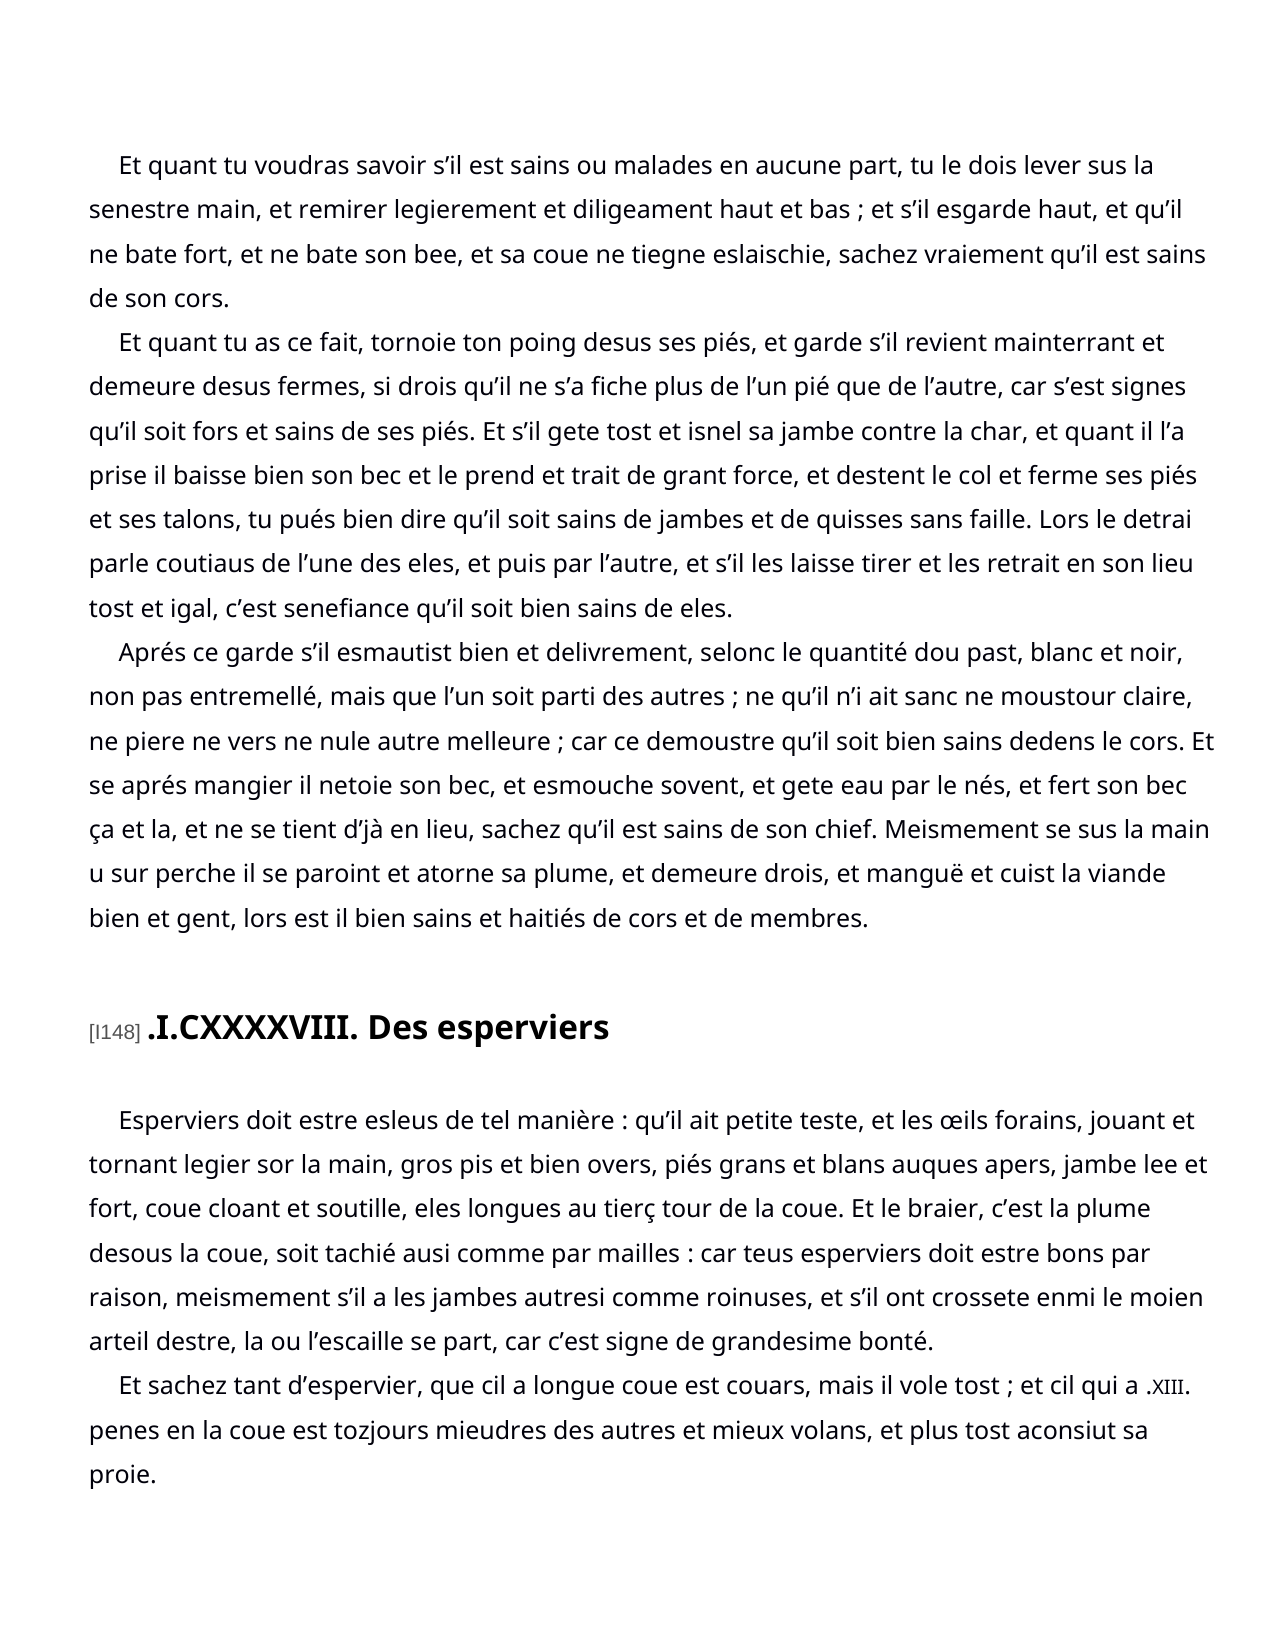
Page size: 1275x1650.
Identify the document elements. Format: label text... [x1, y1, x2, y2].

subtitle [I148] .I.CXXXXVIII. Des esperviers [89, 1004, 1216, 1049]
text Et sachez tant d’espervier, que cil a longue coue est couars, mais il vole tost ; et cil qui a .xiii. penes en la coue est tozjours mieudres des autres et mieux volans, et plus tost aconsiut sa proie. [89, 1368, 1216, 1491]
text Aprés ce garde s’il esmautist bien et delivrement, selonc le quantité dou past, blanc et noir, non pas entremellé, mais que l’un soit parti des autres ; ne qu’il n’i ait sanc ne moustour claire, ne piere ne vers ne nule autre melleure ; car ce demoustre qu’il soit bien sains dedens le cors. Et se aprés mangier il netoie son bec, et esmouche sovent, et gete eau par le nés, et fert son bec ça et la, et ne se tient d’jà en lieu, sachez qu’il est sains de son chief. Meismement se sus la main u sur perche il se paroint et atorne sa plume, et demeure drois, et manguë et cuist la viande bien et gent, lors est il bien sains et haitiés de cors et de membres. [89, 635, 1216, 934]
text Et quant tu voudras savoir s’il est sains ou malades en aucune part, tu le dois lever sus la senestre main, et remirer legierement et diligeament haut et bas ; et s’il esgarde haut, et qu’il ne bate fort, et ne bate son bee, et sa coue ne tiegne eslaischie, sachez vraiement qu’il est sains de son cors. [89, 148, 1216, 314]
text Esperviers doit estre esleus de tel manière : qu’il ait petite teste, et les œils forains, jouant et tornant legier sor la main, gros pis et bien overs, piés grans et blans auques apers, jambe lee et fort, coue cloant et soutille, eles longues au tierç tour de la coue. Et le braier, c’est la plume desous la coue, soit tachié ausi comme par mailles : car teus esperviers doit estre bons par raison, meismement s’il a les jambes autresi comme roinuses, et s’il ont crossete enmi le moien arteil destre, la ou l’escaille se part, car c’est signe de grandesime bonté. [89, 1102, 1216, 1358]
text Et quant tu as ce fait, tornoie ton poing desus ses piés, et garde s’il revient mainterrant et demeure desus fermes, si drois qu’il ne s’a fiche plus de l’un pié que de l’autre, car s’est signes qu’il soit fors et sains de ses piés. Et s’il gete tost et isnel sa jambe contre la char, et quant il l’a prise il baisse bien son bec et le prend et trait de grant force, et destent le col et ferme ses piés et ses talons, tu pués bien dire qu’il soit sains de jambes et de quisses sans faille. Lors le detrai parle coutiaus de l’une des eles, et puis par l’autre, et s’il les laisse tirer et les retrait en son lieu tost et igal, c’est senefiance qu’il soit bien sains de eles. [89, 325, 1216, 624]
